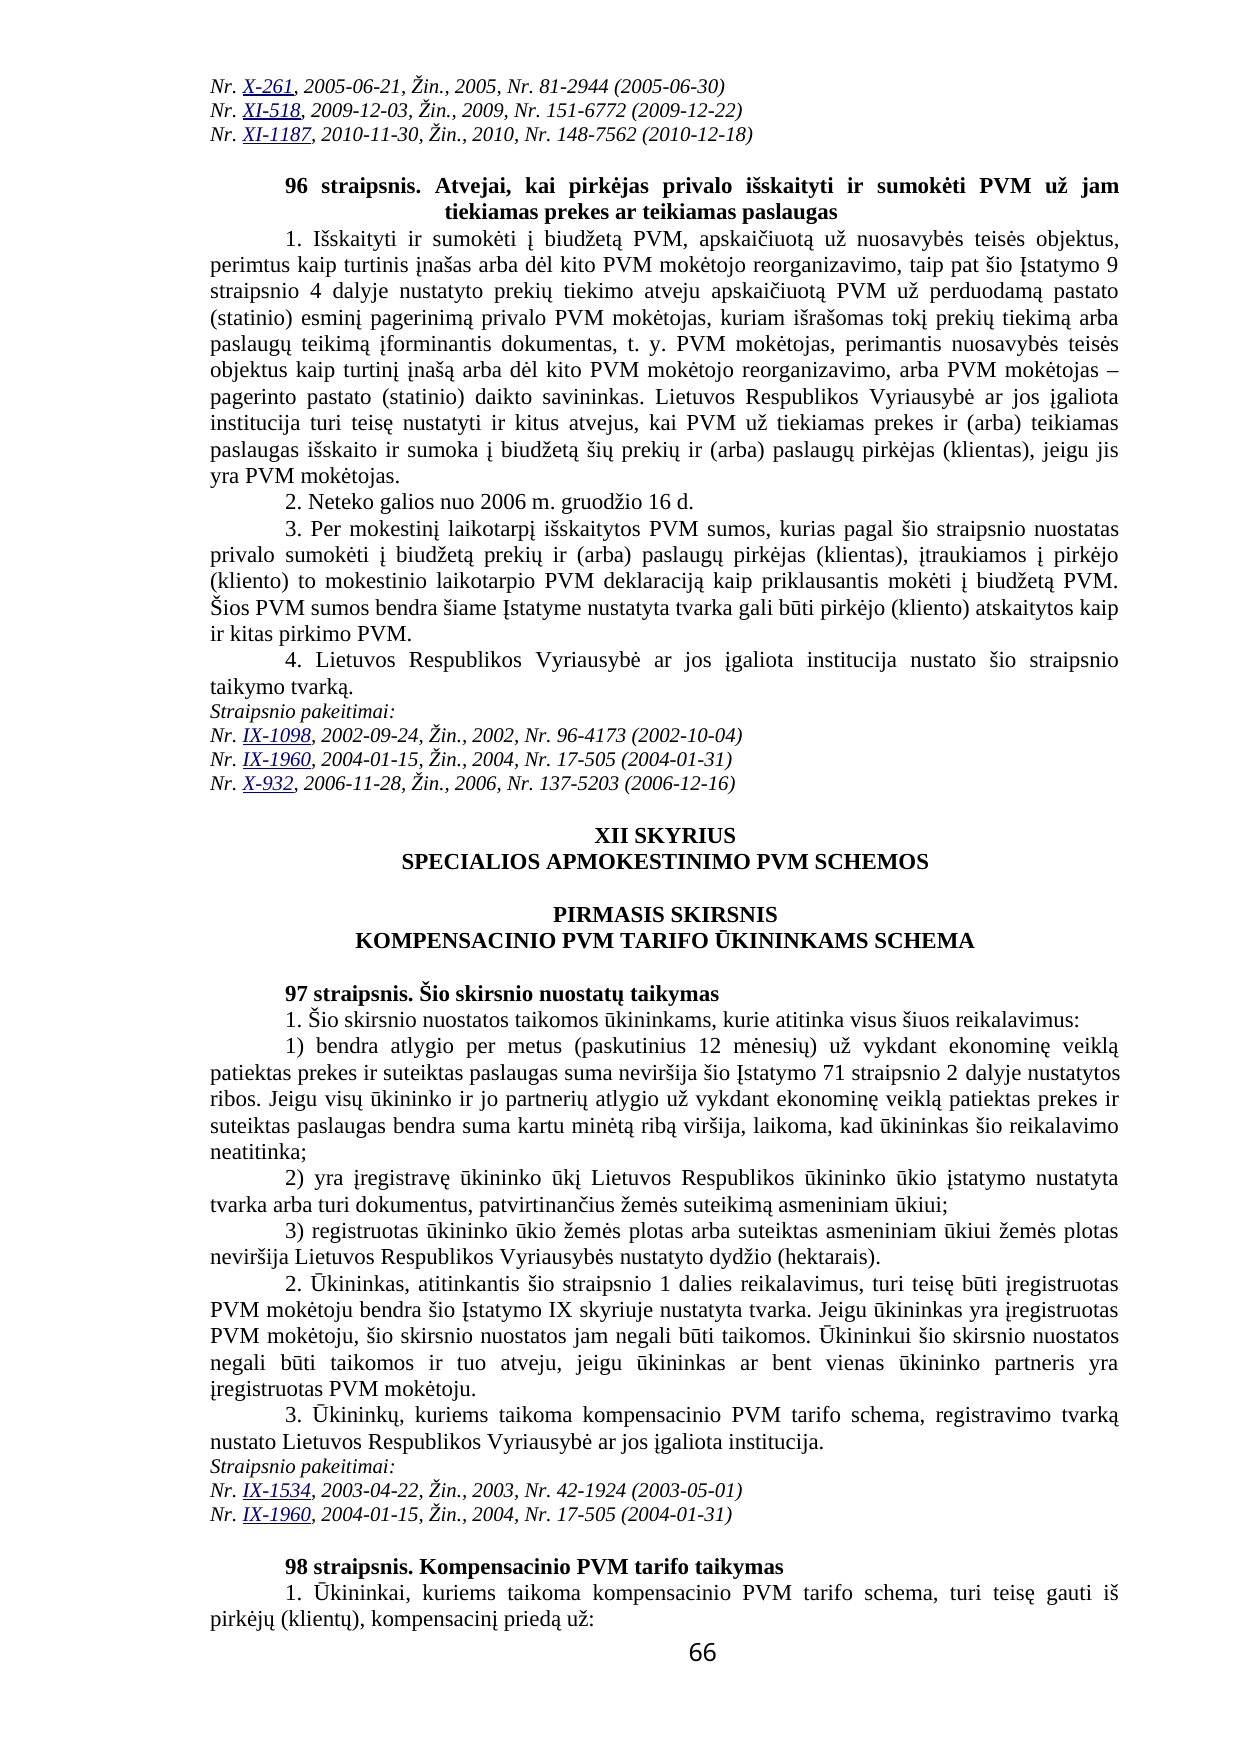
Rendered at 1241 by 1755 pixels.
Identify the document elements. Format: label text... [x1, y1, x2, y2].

text 4. Lietuvos Respublikos Vyriausybė ar jos įgaliota institucija nustato šio straipsnio taikymo tvarką. [210, 646, 1120, 699]
text 97 straipsnis. Šio skirsnio nuostatų taikymas [210, 980, 1120, 1006]
text Nr. X-932, 2006-11-28, Žin., 2006, Nr. 137-5203 (2006-12-16) [210, 771, 1120, 795]
text 2. Neteko galios nuo 2006 m. gruodžio 16 d. [210, 488, 1120, 515]
text Nr. X-261, 2005-06-21, Žin., 2005, Nr. 81-2944 (2005-06-30) [210, 73, 1120, 98]
text PIRMASIS SKIRSNIS [210, 901, 1120, 927]
text Nr. IX-1960, 2004-01-15, Žin., 2004, Nr. 17-505 (2004-01-31) [210, 1502, 1120, 1526]
text 1. Ūkininkai, kuriems taikoma kompensacinio PVM tarifo schema, turi teisę gauti iš pirkėjų (klientų), kompensacinį priedą už: [210, 1579, 1120, 1632]
text Straipsnio pakeitimai: [210, 1454, 1120, 1478]
text KOMPENSACINIO PVM TARIFO ŪKININKAMS SCHEMA [210, 927, 1120, 953]
text 3. Ūkininkų, kuriems taikoma kompensacinio PVM tarifo schema, registravimo tvarką nustato Lietuvos Respublikos Vyriausybė ar jos įgaliota institucija. [210, 1402, 1120, 1454]
text 2. Ūkininkas, atitinkantis šio straipsnio 1 dalies reikalavimus, turi teisę būti įregistruotas PVM mokėtoju bendra šio Įstatymo IX skyriuje nustatyta tvarka. Jeigu ūkininkas yra įregistruotas PVM mokėtoju, šio skirsnio nuostatos jam negali būti taikomos. Ūkininkui šio skirsnio nuostatos negali būti taikomos ir tuo atveju, jeigu ūkininkas ar bent vienas ūkininko partneris yra įregistruotas PVM mokėtoju. [210, 1270, 1120, 1402]
text 2) yra įregistravę ūkininko ūkį Lietuvos Respublikos ūkininko ūkio įstatymo nustatyta tvarka arba turi dokumentus, patvirtinančius žemės suteikimą asmeniniam ūkiui; [210, 1164, 1120, 1217]
text Straipsnio pakeitimai: [210, 699, 1120, 723]
text Nr. IX-1098, 2002-09-24, Žin., 2002, Nr. 96-4173 (2002-10-04) [210, 723, 1120, 747]
text 1. Šio skirsnio nuostatos taikomos ūkininkams, kurie atitinka visus šiuos reikalavimus: [210, 1006, 1120, 1033]
text SPECIALIOS APMOKESTINIMO PVM SCHEMOS [210, 848, 1120, 874]
text Nr. IX-1534, 2003-04-22, Žin., 2003, Nr. 42-1924 (2003-05-01) [210, 1478, 1120, 1502]
text Nr. IX-1960, 2004-01-15, Žin., 2004, Nr. 17-505 (2004-01-31) [210, 747, 1120, 771]
text XII SKYRIUS [210, 822, 1120, 848]
text 1. Išskaityti ir sumokėti į biudžetą PVM, apskaičiuotą už nuosavybės teisės objektus, perimtus kaip turtinis įnašas arba dėl kito PVM mokėtojo reorganizavimo, taip pat šio Įstatymo 9 straipsnio 4 dalyje nustatyto prekių tiekimo atveju apskaičiuotą PVM už perduodamą pastato (statinio) esminį pagerinimą privalo PVM mokėtojas, kuriam išrašomas tokį prekių tiekimą arba paslaugų teikimą įforminantis dokumentas, t. y. PVM mokėtojas, perimantis nuosavybės teisės objektus kaip turtinį įnašą arba dėl kito PVM mokėtojo reorganizavimo, arba PVM mokėtojas – pagerinto pastato (statinio) daikto savininkas. Lietuvos Respublikos Vyriausybė ar jos įgaliota institucija turi teisę nustatyti ir kitus atvejus, kai PVM už tiekiamas prekes ir (arba) teikiamas paslaugas išskaito ir sumoka į biudžetą šių prekių ir (arba) paslaugų pirkėjas (klientas), jeigu jis yra PVM mokėtojas. [210, 225, 1120, 488]
text Nr. XI-1187, 2010-11-30, Žin., 2010, Nr. 148-7562 (2010-12-18) [210, 122, 1120, 146]
text 3) registruotas ūkininko ūkio žemės plotas arba suteiktas asmeniniam ūkiui žemės plotas neviršija Lietuvos Respublikos Vyriausybės nustatyto dydžio (hektarais). [210, 1217, 1120, 1270]
text 3. Per mokestinį laikotarpį išskaitytos PVM sumos, kurias pagal šio straipsnio nuostatas privalo sumokėti į biudžetą prekių ir (arba) paslaugų pirkėjas (klientas), įtraukiamos į pirkėjo (kliento) to mokestinio laikotarpio PVM deklaraciją kaip priklausantis mokėti į biudžetą PVM. Šios PVM sumos bendra šiame Įstatyme nustatyta tvarka gali būti pirkėjo (kliento) atskaitytos kaip ir kitas pirkimo PVM. [210, 515, 1120, 646]
text Nr. XI-518, 2009-12-03, Žin., 2009, Nr. 151-6772 (2009-12-22) [210, 98, 1120, 122]
text 1) bendra atlygio per metus (paskutinius 12 mėnesių) už vykdant ekonominę veiklą patiektas prekes ir suteiktas paslaugas suma neviršija šio Įstatymo 71 straipsnio 2 dalyje nustatytos ribos. Jeigu visų ūkininko ir jo partnerių atlygio už vykdant ekonominę veiklą patiektas prekes ir suteiktas paslaugas bendra suma kartu minėtą ribą viršija, laikoma, kad ūkininkas šio reikalavimo neatitinka; [210, 1033, 1120, 1164]
text 98 straipsnis. Kompensacinio PVM tarifo taikymas [210, 1553, 1120, 1579]
text 96 straipsnis. Atvejai, kai pirkėjas privalo išskaityti ir sumokėti PVM už jam tiekiamas prekes ar teikiamas paslaugas [285, 172, 1120, 225]
